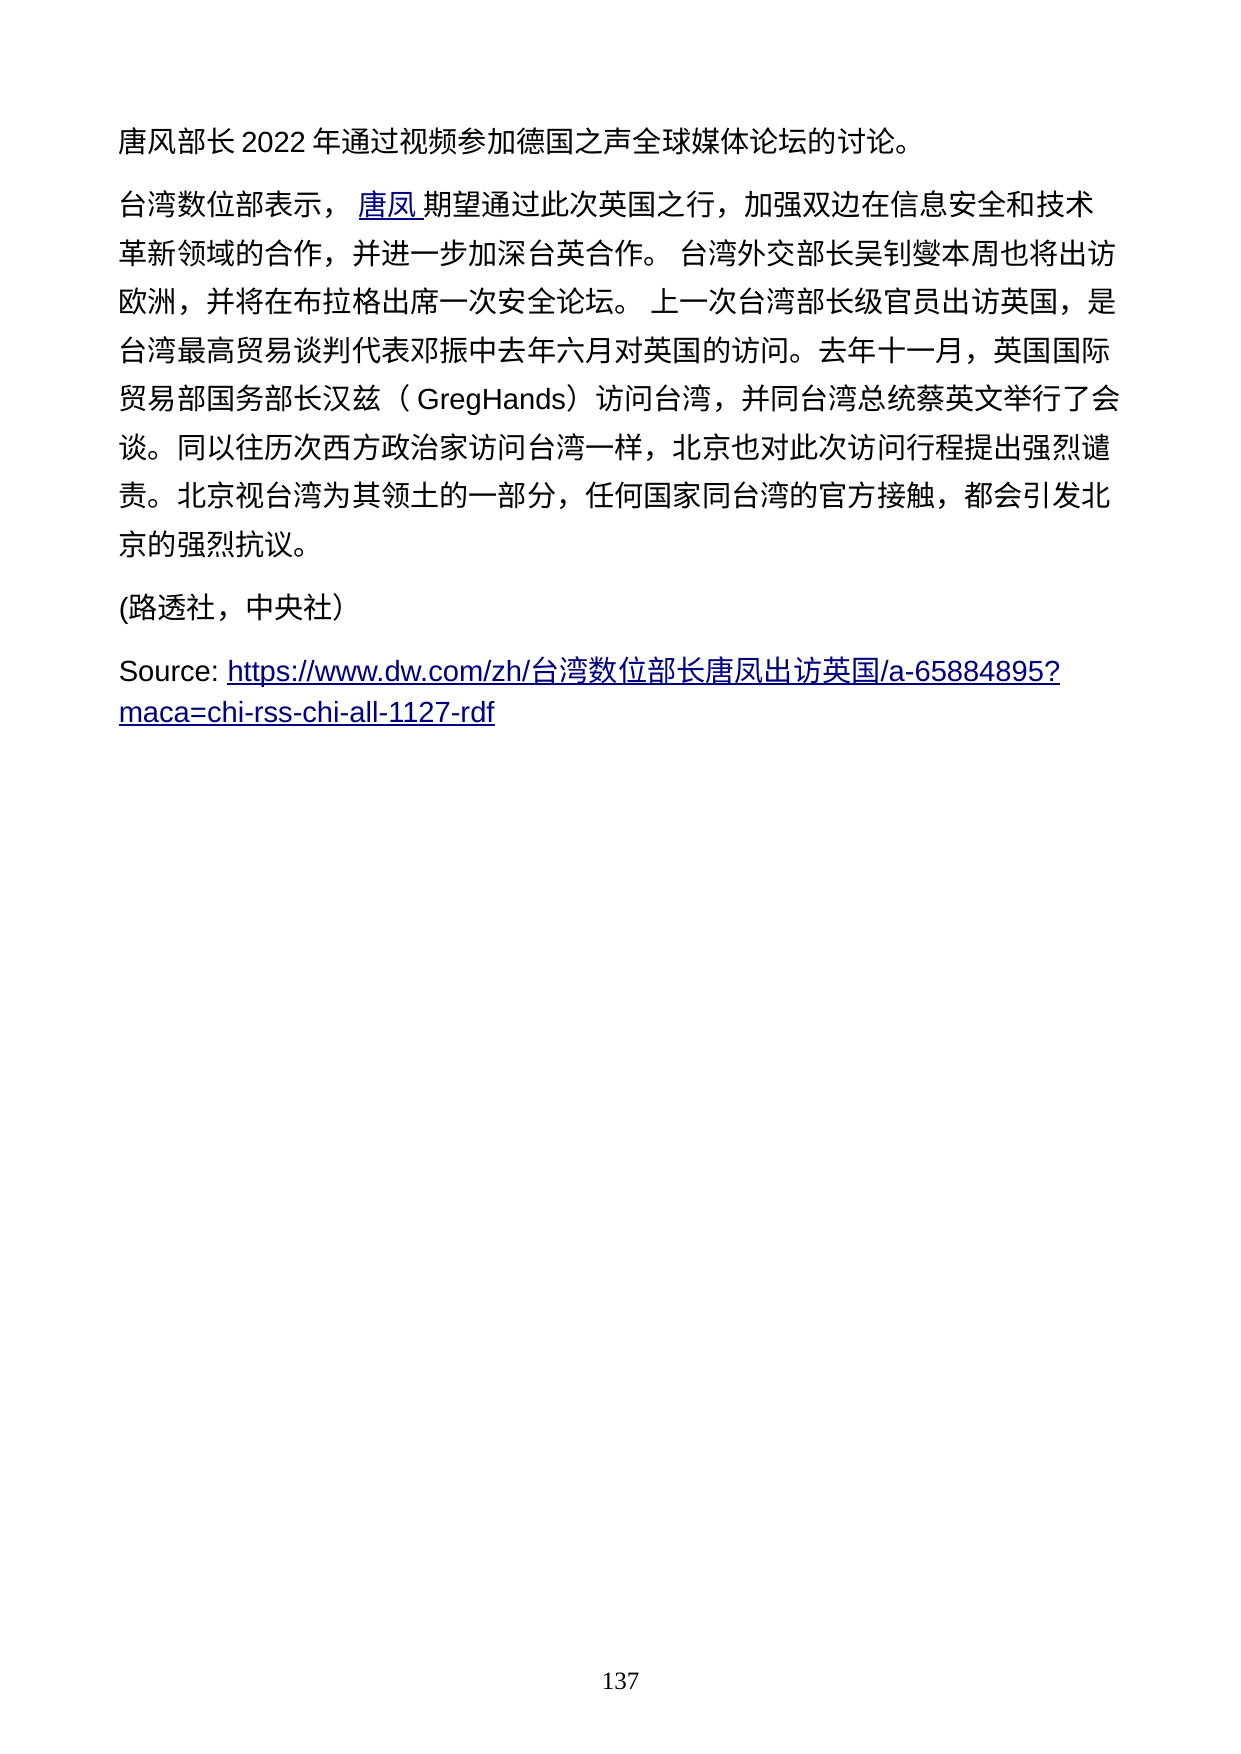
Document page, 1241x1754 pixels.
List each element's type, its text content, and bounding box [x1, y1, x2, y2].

text (路透社，中央社） [118, 584, 1122, 627]
text Source: https://www.dw.com/zh/台湾数位部长唐凤出访英国/a-65884895?maca=chi-rss-chi-all-1127-rdf [118, 648, 1122, 728]
text 台湾数位部表示， 唐凤 期望通过此次英国之行，加强双边在信息安全和技术革新领域的合作，并进一步加深台英合作。 台湾外交部长吴钊燮本周也将出访欧洲，并将在布拉格出席一次安全论坛。 上一次台湾部长级官员出访英国，是台湾最高贸易谈判代表邓振中去年六月对英国的访问。去年十一月，英国国际贸易部国务部长汉兹（ GregHands）访问台湾，并同台湾总统蔡英文举行了会谈。同以往历次西方政治家访问台湾一样，北京也对此次访问行程提出强烈谴责。北京视台湾为其领土的一部分，任何国家同台湾的官方接触，都会引发北京的强烈抗议。 [118, 182, 1122, 564]
text 唐风部长2022年通过视频参加德国之声全球媒体论坛的讨论。 [118, 118, 1122, 161]
